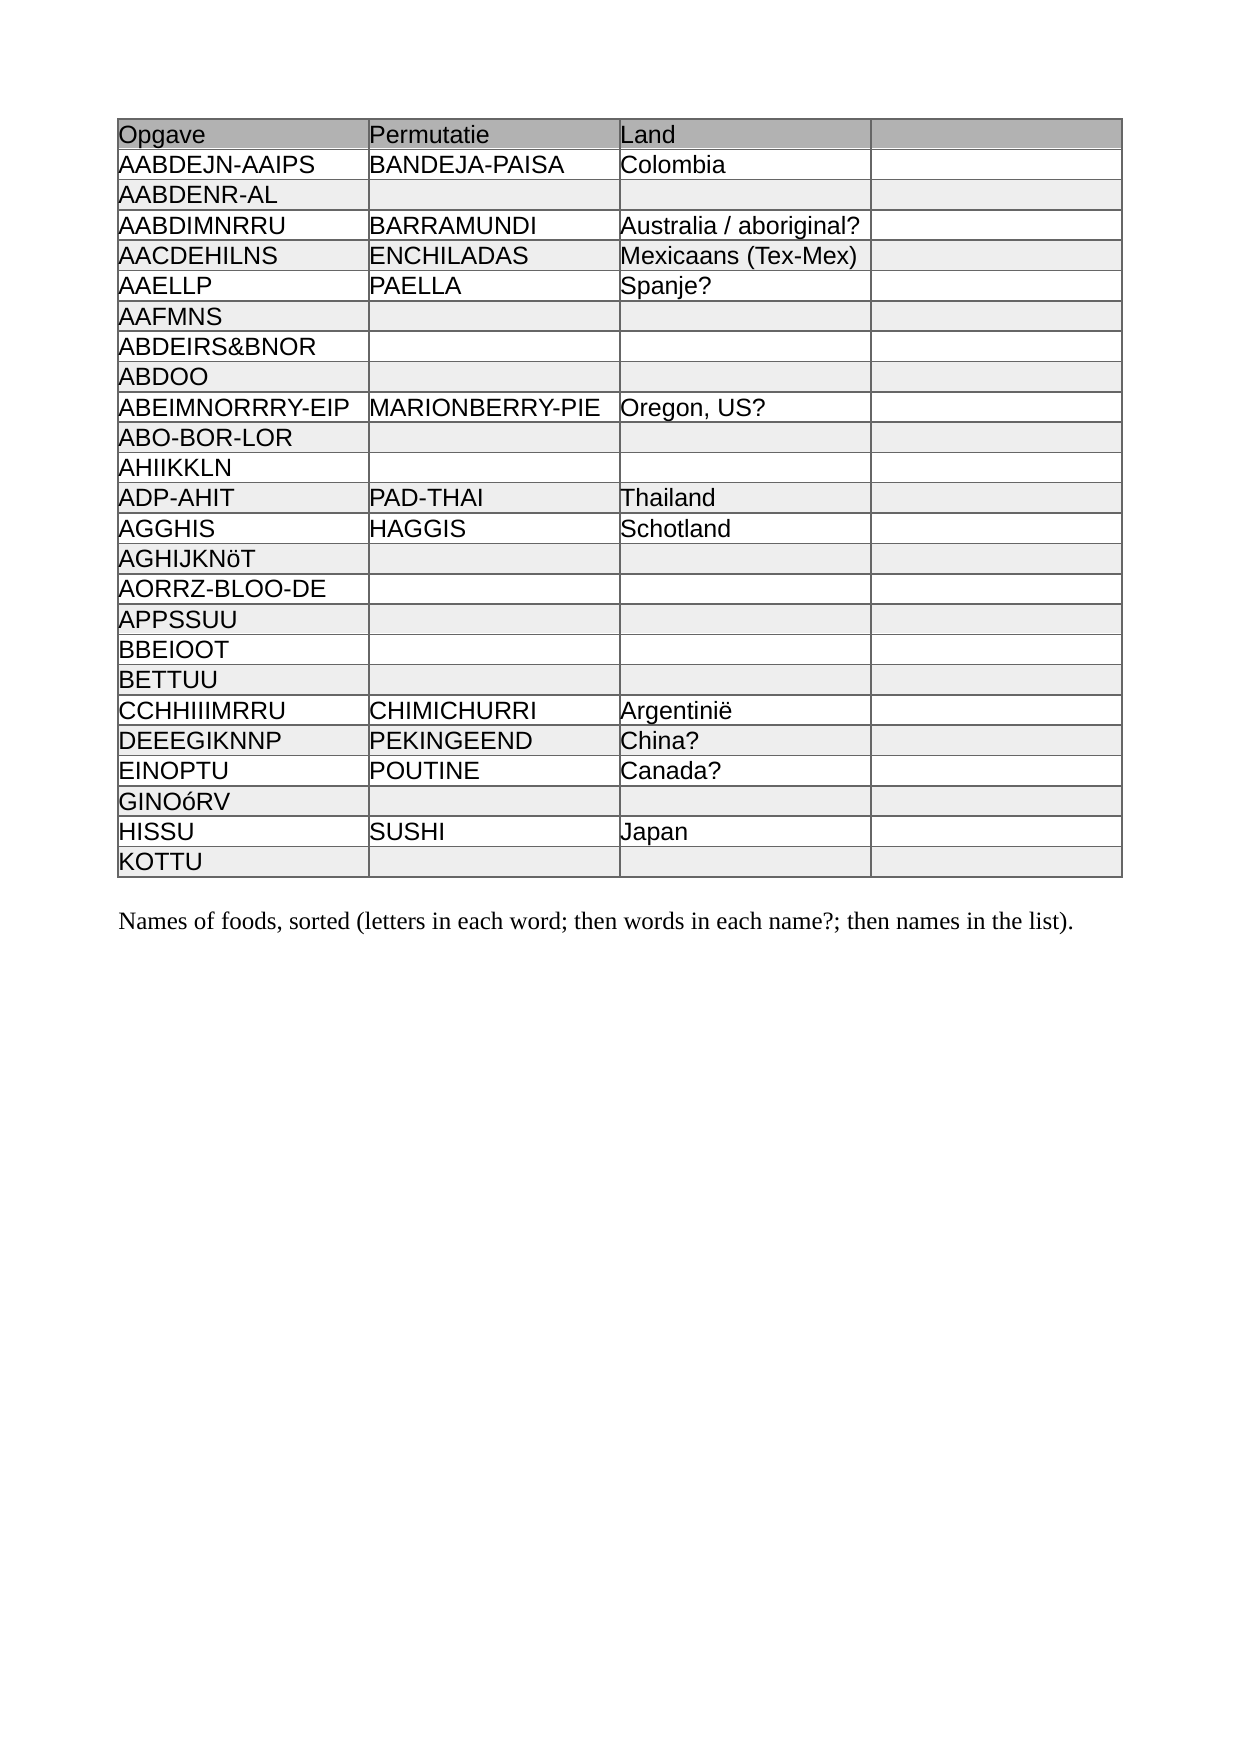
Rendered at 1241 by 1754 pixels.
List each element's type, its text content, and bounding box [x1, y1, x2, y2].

table_cell [872, 150, 1121, 179]
table_cell [872, 302, 1121, 330]
table_cell Canada? [621, 756, 870, 785]
table_cell CCHHIIIMRRU [119, 696, 368, 724]
table_cell [370, 635, 619, 664]
table_cell [370, 453, 619, 482]
table_cell [370, 423, 619, 452]
table_cell [370, 180, 619, 209]
table_cell AAELLP [119, 271, 368, 300]
table_cell Schotland [621, 514, 870, 542]
table_cell GINOóRV [119, 787, 368, 815]
table_cell [872, 271, 1121, 300]
table_cell BBEIOOT [119, 635, 368, 664]
table_cell [621, 332, 870, 361]
table_cell [621, 605, 870, 633]
table_cell Japan [621, 817, 870, 846]
table_cell ABDOO [119, 362, 368, 391]
table_cell [872, 726, 1121, 755]
table_header Opgave [119, 120, 368, 148]
table_cell [370, 847, 619, 876]
table_cell [370, 605, 619, 633]
table_cell HAGGIS [370, 514, 619, 542]
table_cell [872, 787, 1121, 815]
table_cell BANDEJA-PAISA [370, 150, 619, 179]
table_cell CHIMICHURRI [370, 696, 619, 724]
table_cell [872, 241, 1121, 270]
table_cell [621, 302, 870, 330]
table_cell [621, 180, 870, 209]
table_cell AABDEJN-AAIPS [119, 150, 368, 179]
table_cell PAELLA [370, 271, 619, 300]
table_cell AGHIJKNöT [119, 544, 368, 573]
table_cell AABDIMNRRU [119, 211, 368, 239]
table_cell ENCHILADAS [370, 241, 619, 270]
table_cell [872, 605, 1121, 633]
table_cell AORRZ-BLOO-DE [119, 575, 368, 603]
table_cell [872, 453, 1121, 482]
table_cell [370, 302, 619, 330]
table_cell POUTINE [370, 756, 619, 785]
table_cell [872, 665, 1121, 694]
table_cell ABEIMNORRRY-EIP [119, 393, 368, 421]
text Names of foods, sorted (letters in each word; then words in each name?; then names in the list). [118, 906, 1122, 935]
table_cell PEKINGEEND [370, 726, 619, 755]
table_cell ADP-AHIT [119, 483, 368, 512]
table_cell AGGHIS [119, 514, 368, 542]
table_cell BETTUU [119, 665, 368, 694]
table_cell [872, 635, 1121, 664]
table_cell KOTTU [119, 847, 368, 876]
table_cell APPSSUU [119, 605, 368, 633]
table_cell [872, 180, 1121, 209]
table_cell AACDEHILNS [119, 241, 368, 270]
table_cell AABDENR-AL [119, 180, 368, 209]
table_cell [370, 787, 619, 815]
table_cell [621, 665, 870, 694]
table_cell [621, 544, 870, 573]
table_cell [872, 544, 1121, 573]
table_cell AAFMNS [119, 302, 368, 330]
table_cell Colombia [621, 150, 870, 179]
table_cell EINOPTU [119, 756, 368, 785]
table_cell Spanje? [621, 271, 870, 300]
table_cell [872, 483, 1121, 512]
table_header [872, 120, 1121, 148]
table_cell [621, 635, 870, 664]
table_cell [872, 423, 1121, 452]
table_cell [370, 665, 619, 694]
table_cell DEEEGIKNNP [119, 726, 368, 755]
table_cell HISSU [119, 817, 368, 846]
table_cell ABO-BOR-LOR [119, 423, 368, 452]
table_cell Oregon, US? [621, 393, 870, 421]
table_cell [370, 575, 619, 603]
table_cell [872, 696, 1121, 724]
table_cell [872, 756, 1121, 785]
table_cell [872, 847, 1121, 876]
table_cell Mexicaans (Tex-Mex) [621, 241, 870, 270]
table_cell PAD-THAI [370, 483, 619, 512]
table_cell [621, 847, 870, 876]
table_cell [872, 393, 1121, 421]
table_cell ABDEIRS&BNOR [119, 332, 368, 361]
table_cell Thailand [621, 483, 870, 512]
table_cell SUSHI [370, 817, 619, 846]
table_cell [872, 575, 1121, 603]
table_cell MARIONBERRY-PIE [370, 393, 619, 421]
table_cell [621, 575, 870, 603]
table_cell [872, 514, 1121, 542]
table_cell AHIIKKLN [119, 453, 368, 482]
table_cell [621, 453, 870, 482]
table_header Land [621, 120, 870, 148]
table_header Permutatie [370, 120, 619, 148]
table_cell [872, 817, 1121, 846]
table_cell [370, 544, 619, 573]
table_cell [621, 423, 870, 452]
table_cell [370, 332, 619, 361]
table_cell [872, 211, 1121, 239]
table_cell China? [621, 726, 870, 755]
table_cell [872, 332, 1121, 361]
table_cell [621, 787, 870, 815]
table_cell [370, 362, 619, 391]
table_cell [621, 362, 870, 391]
table_cell [872, 362, 1121, 391]
table_cell Argentinië [621, 696, 870, 724]
table_cell Australia / aboriginal? [621, 211, 870, 239]
table_cell BARRAMUNDI [370, 211, 619, 239]
